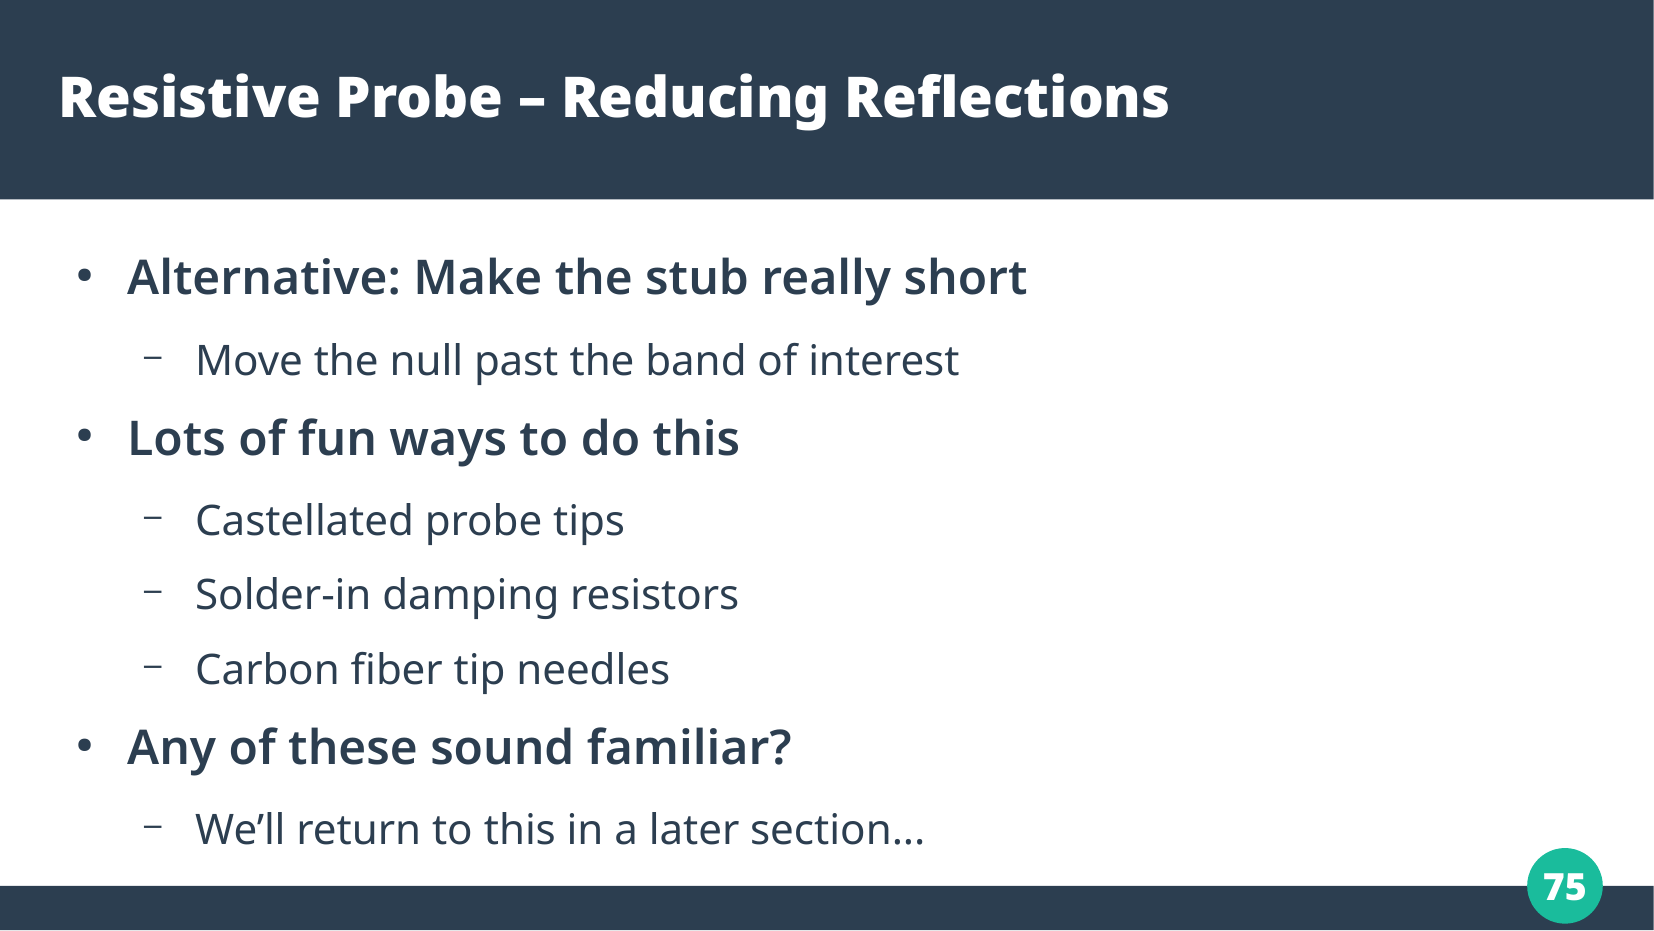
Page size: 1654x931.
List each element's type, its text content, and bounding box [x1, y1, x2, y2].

list Alternative: Make the stub really short Move the null past the band of interest Lots of fun ways to do this Castellated probe tips Solder-in damping resistors Carbon fiber tip needles Any of these sound familiar? We’ll return to this in a later section... [59, 243, 1595, 864]
title Resistive Probe – Reducing Reflections [59, 37, 1595, 155]
